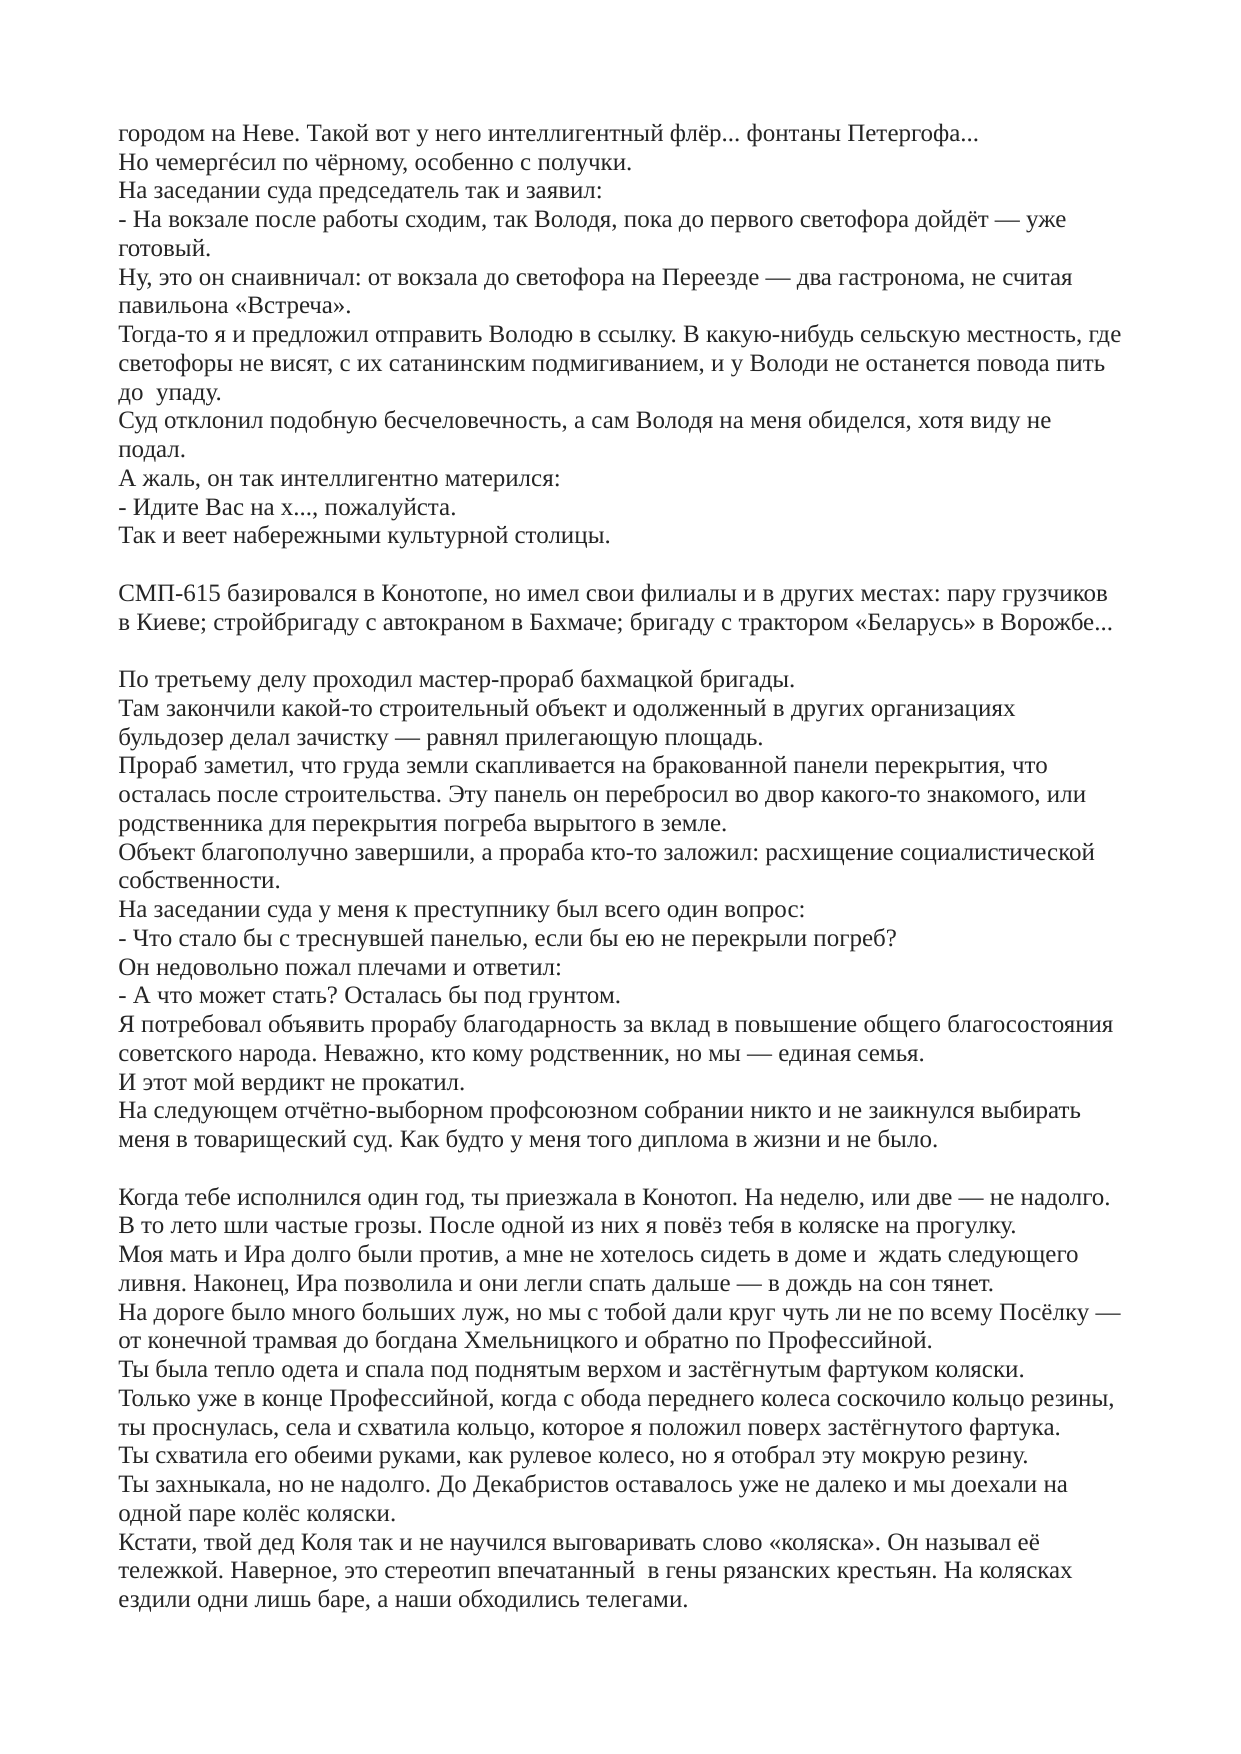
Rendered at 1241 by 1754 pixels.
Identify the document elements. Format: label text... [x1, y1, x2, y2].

text Прораб заметил, что груда земли скапливается на бракованной панели перекрытия, что осталась после строительства. Эту панель он перебросил во двор какого-то знакомого, или родственника для перекрытия погреба вырытого в земле. [118, 751, 1122, 837]
text На заседании суда председатель так и заявил: [118, 176, 1122, 204]
text Только уже в конце Профессийной, когда с обода переднего колеса соскочило кольцо резины, ты проснулась, села и схватила кольцо, которое я положил поверх застёгнутого фартука. [118, 1383, 1122, 1441]
text На заседании суда у меня к преступнику был всего один вопрос: [118, 894, 1122, 923]
text Суд отклонил подобную бесчеловечность, а сам Володя на меня обиделся, хотя виду не подал. [118, 406, 1122, 463]
text А жаль, он так интеллигентно матерился: [118, 463, 1122, 492]
text Ты захныкала, но не надолго. До Декабристов оставалось уже не далеко и мы доехали на одной паре колёс коляски. [118, 1469, 1122, 1527]
text В то лето шли частые грозы. После одной из них я повёз тебя в коляске на прогулку. [118, 1211, 1122, 1239]
text Так и веет набережными культурной столицы. [118, 521, 1122, 549]
text По третьему делу проходил мастер-прораб бахмацкой бригады. [118, 664, 1122, 693]
text Там закончили какой-то строительный объект и одолженный в других организациях бульдозер делал зачистку — равнял прилегающую площадь. [118, 693, 1122, 751]
text На дороге было много больших луж, но мы с тобой дали круг чуть ли не по всему Посёлку — от конечной трамвая до богдана Хмельницкого и обратно по Профессийной. [118, 1297, 1122, 1354]
text Когда тебе исполнился один год, ты приезжала в Конотоп. На неделю, или две — не надолго. [118, 1182, 1122, 1211]
text Ты схватила его обеими руками, как рулевое колесо, но я отобрал эту мокрую резину. [118, 1441, 1122, 1469]
text Кстати, твой дед Коля так и не научился выговаривать слово «коляска». Он называл её тележкой. Наверное, это стереотип впечатанный в гены рязанских крестьян. На колясках ездили одни лишь баре, а наши обходились телегами. [118, 1527, 1122, 1613]
text Моя мать и Ира долго были против, а мне не хотелось сидеть в доме и ждать следующего ливня. Наконец, Ира позволила и они легли спать дальше — в дождь на сон тянет. [118, 1239, 1122, 1297]
text Объект благополучно завершили, а прораба кто-то заложил: расхищение социалистической собственности. [118, 837, 1122, 894]
text Тогда-то я и предложил отправить Володю в ссылку. В какую-нибудь сельскую местность, где светофоры не висят, с их сатанинским подмигиванием, и у Володи не останется повода пить до упаду. [118, 319, 1122, 406]
text СМП-615 базировался в Конотопе, но имел свои филиалы и в других местах: пару грузчиков в Киеве; стройбригаду с автокраном в Бахмаче; бригаду с трактором «Беларусь» в Ворожбе... [118, 578, 1122, 636]
text - Что стало бы с треснувшей панелью, если бы ею не перекрыли погреб? [118, 923, 1122, 952]
text - На вокзале после работы сходим, так Володя, пока до первого светофора дойдёт — уже готовый. [118, 204, 1122, 262]
text Я потребовал объявить прорабу благодарность за вклад в повышение общего благосостояния советского народа. Неважно, кто кому родственник, но мы — единая семья. [118, 1009, 1122, 1067]
text Он недовольно пожал плечами и ответил: [118, 952, 1122, 981]
text городом на Неве. Такой вот у него интеллигентный флёр... фонтаны Петергофа... [118, 118, 1122, 147]
text И этот мой вердикт не прокатил. [118, 1067, 1122, 1096]
text Но чемергéсил по чёрному, особенно с получки. [118, 147, 1122, 176]
text На следующем отчётно-выборном профсоюзном собрании никто и не заикнулся выбирать меня в товарищеский суд. Как будто у меня того диплома в жизни и не было. [118, 1096, 1122, 1153]
text - А что может стать? Осталась бы под грунтом. [118, 981, 1122, 1009]
text - Идите Вас на х..., пожалуйста. [118, 492, 1122, 521]
text Ты была тепло одета и спала под поднятым верхом и застёгнутым фартуком коляски. [118, 1354, 1122, 1383]
text Ну, это он снаивничал: от вокзала до светофора на Переезде — два гастронома, не считая павильона «Встреча». [118, 262, 1122, 319]
